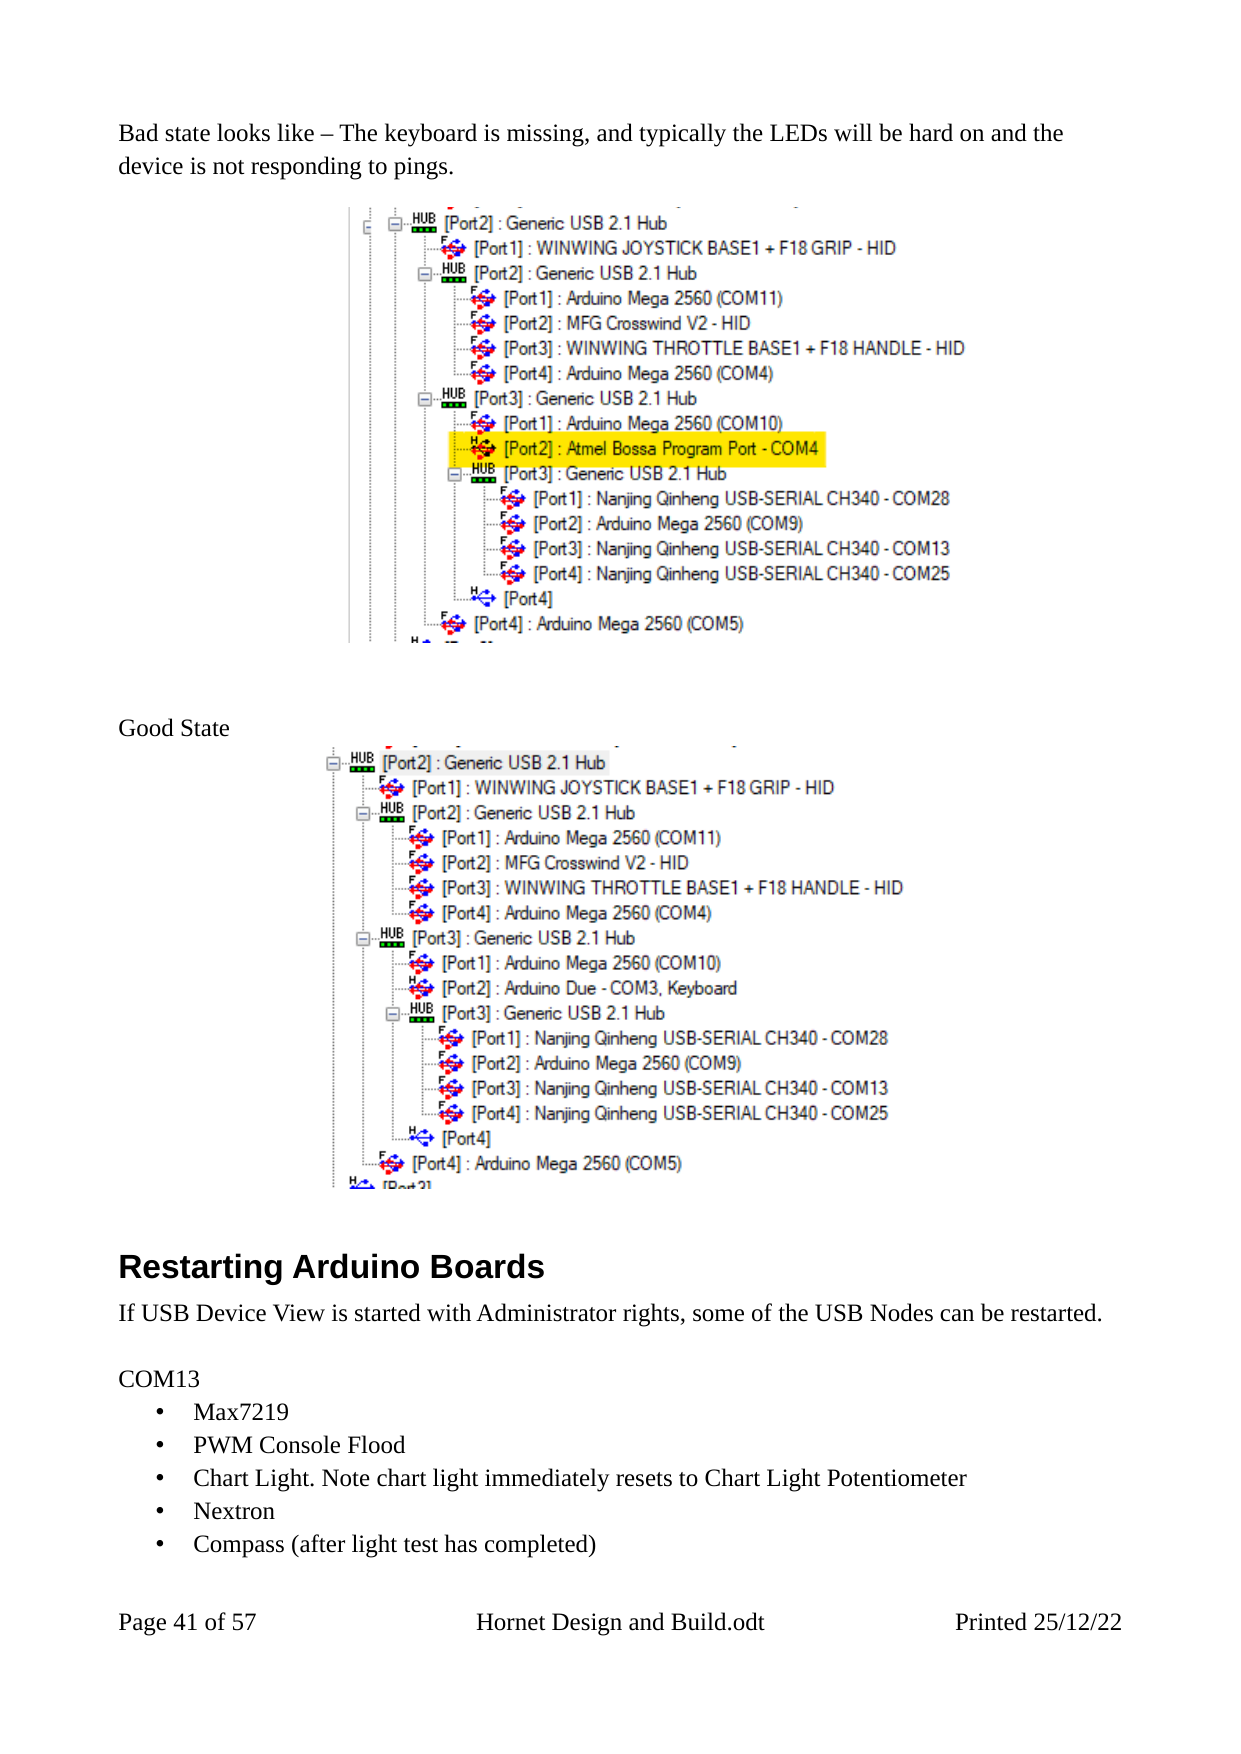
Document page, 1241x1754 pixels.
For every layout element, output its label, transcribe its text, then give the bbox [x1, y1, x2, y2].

list PWM Console Flood [156, 1430, 1122, 1458]
list Compass (after light test has completed) [156, 1529, 1122, 1557]
list Max7219 [156, 1397, 1122, 1425]
subtitle Restarting Arduino Boards [118, 1246, 1122, 1285]
text Bad state looks like – The keyboard is missing, and typically the LEDs will be hard on and the device is not responding to pings. [118, 118, 1122, 180]
picture [311, 207, 986, 643]
text Good State [118, 713, 1122, 742]
list Nextron [156, 1496, 1122, 1524]
text If USB Device View is started with Administrator rights, some of the USB Nodes can be restarted. [118, 1298, 1122, 1326]
list Chart Light. Note chart light immediately resets to Chart Light Potentiometer [156, 1463, 1122, 1491]
picture [311, 746, 929, 1189]
text COM13 [118, 1364, 1122, 1392]
